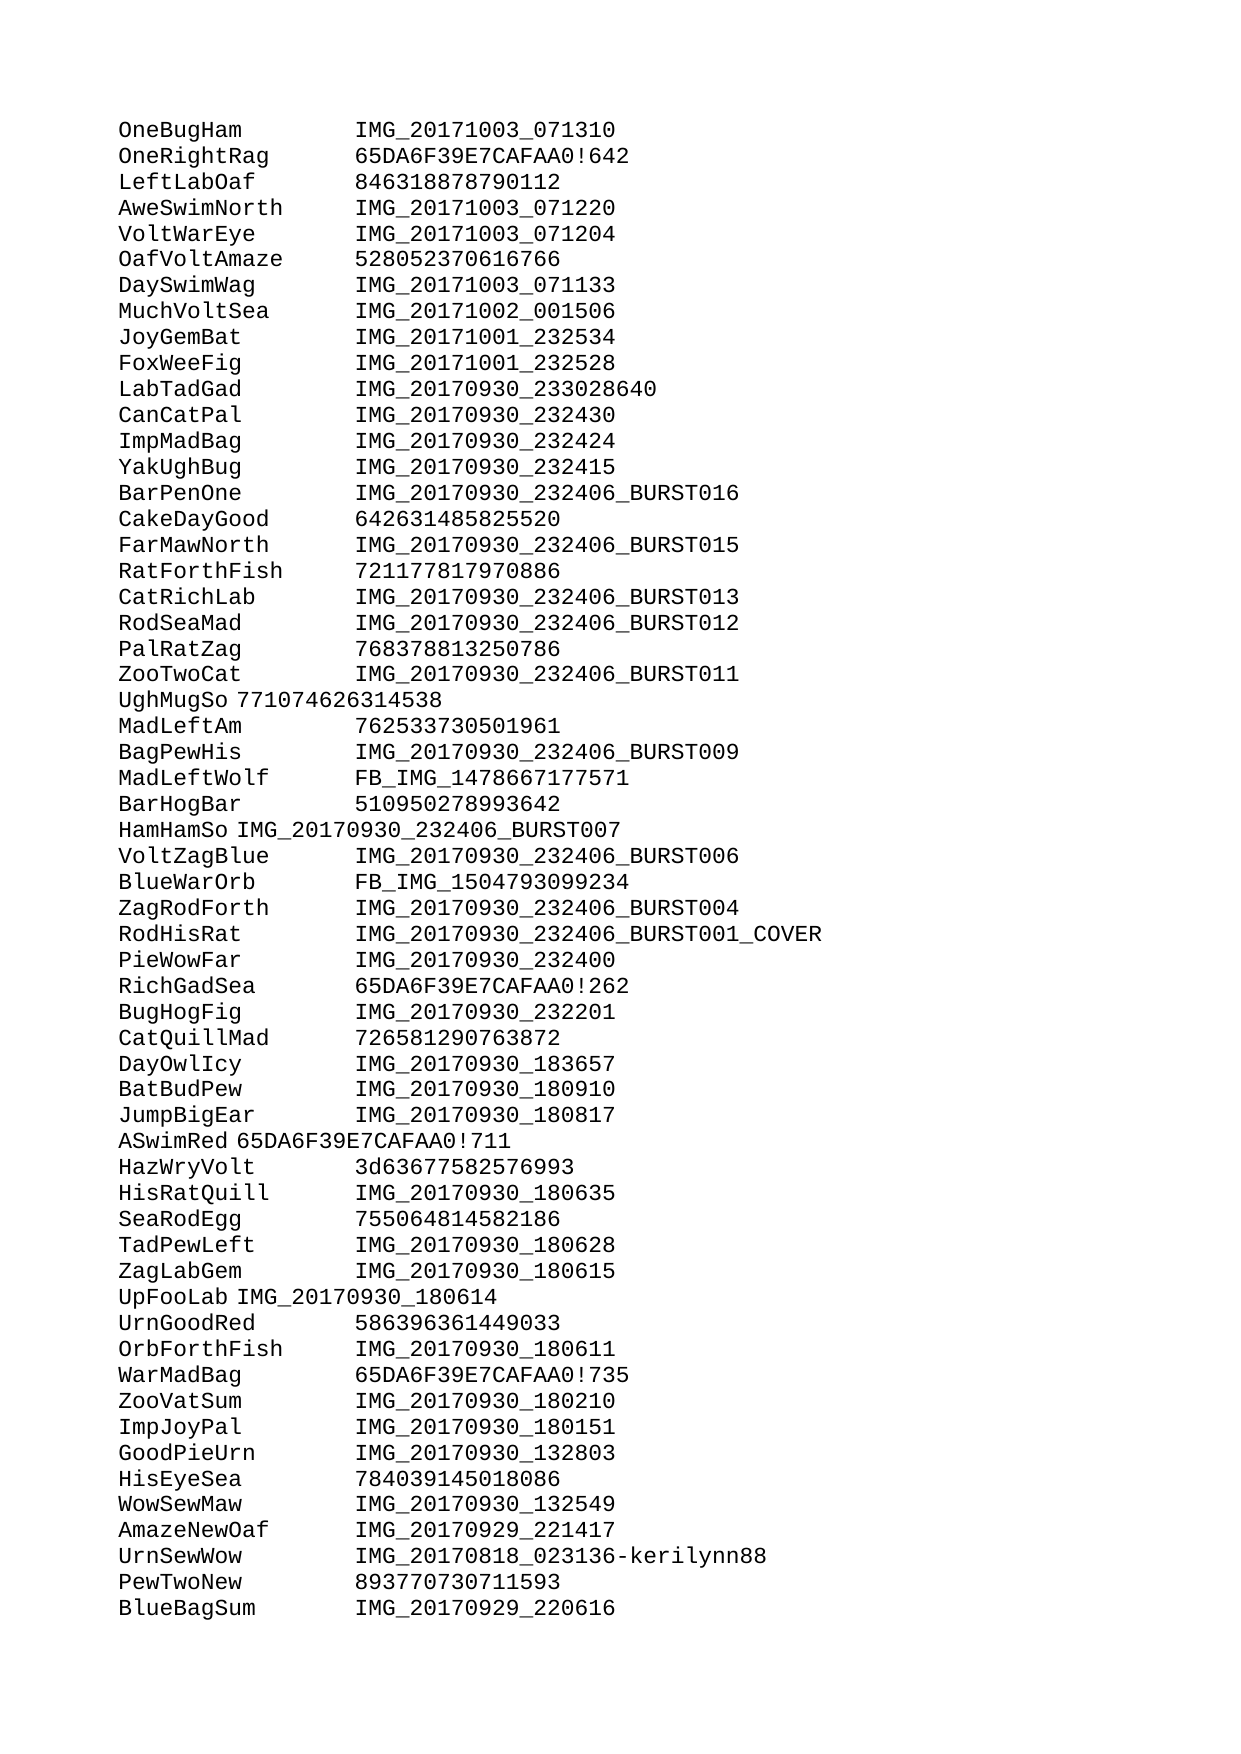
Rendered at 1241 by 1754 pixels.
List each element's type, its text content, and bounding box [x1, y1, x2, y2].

text MuchVoltSea IMG_20171002_001506 [118, 300, 1122, 326]
text FoxWeeFig IMG_20171001_232528 [118, 352, 1122, 377]
text PalRatZag 768378813250786 [118, 637, 1122, 663]
text FarMawNorth IMG_20170930_232406_BURST015 [118, 533, 1122, 559]
text HisEyeSea 784039145018086 [118, 1467, 1122, 1493]
text UpFooLab IMG_20170930_180614 [118, 1285, 1122, 1311]
text ZooVatSum IMG_20170930_180210 [118, 1389, 1122, 1415]
text HisRatQuill IMG_20170930_180635 [118, 1182, 1122, 1207]
text CakeDayGood 642631485825520 [118, 507, 1122, 533]
text HazWryVolt 3d63677582576993 [118, 1156, 1122, 1182]
text BatBudPew IMG_20170930_180910 [118, 1078, 1122, 1104]
text RodHisRat IMG_20170930_232406_BURST001_COVER [118, 922, 1122, 948]
text JoyGemBat IMG_20171001_232534 [118, 326, 1122, 352]
text LabTadGad IMG_20170930_233028640 [118, 377, 1122, 403]
text ZooTwoCat IMG_20170930_232406_BURST011 [118, 663, 1122, 689]
text OneRightRag 65DA6F39E7CAFAA0!642 [118, 144, 1122, 170]
text UghMugSo 771074626314538 [118, 689, 1122, 715]
text MadLeftWolf FB_IMG_1478667177571 [118, 767, 1122, 792]
text ImpJoyPal IMG_20170930_180151 [118, 1415, 1122, 1441]
text LeftLabOaf 846318878790112 [118, 170, 1122, 196]
text BugHogFig IMG_20170930_232201 [118, 1000, 1122, 1026]
text AmazeNewOaf IMG_20170929_221417 [118, 1519, 1122, 1545]
text BlueBagSum IMG_20170929_220616 [118, 1597, 1122, 1622]
text AweSwimNorth IMG_20171003_071220 [118, 196, 1122, 222]
text PewTwoNew 893770730711593 [118, 1571, 1122, 1597]
text OrbForthFish IMG_20170930_180611 [118, 1337, 1122, 1363]
text BarPenOne IMG_20170930_232406_BURST016 [118, 481, 1122, 507]
text SeaRodEgg 755064814582186 [118, 1207, 1122, 1233]
text UrnSewWow IMG_20170818_023136-kerilynn88 [118, 1545, 1122, 1571]
text WarMadBag 65DA6F39E7CAFAA0!735 [118, 1363, 1122, 1389]
text GoodPieUrn IMG_20170930_132803 [118, 1441, 1122, 1467]
text CanCatPal IMG_20170930_232430 [118, 403, 1122, 429]
text OafVoltAmaze 528052370616766 [118, 248, 1122, 274]
text CatQuillMad 726581290763872 [118, 1026, 1122, 1052]
text DayOwlIcy IMG_20170930_183657 [118, 1052, 1122, 1078]
text VoltZagBlue IMG_20170930_232406_BURST006 [118, 844, 1122, 870]
text JumpBigEar IMG_20170930_180817 [118, 1104, 1122, 1130]
text TadPewLeft IMG_20170930_180628 [118, 1233, 1122, 1259]
text BlueWarOrb FB_IMG_1504793099234 [118, 870, 1122, 896]
text DaySwimWag IMG_20171003_071133 [118, 274, 1122, 300]
text ZagRodForth IMG_20170930_232406_BURST004 [118, 896, 1122, 922]
text CatRichLab IMG_20170930_232406_BURST013 [118, 585, 1122, 611]
text RatForthFish 721177817970886 [118, 559, 1122, 585]
text RichGadSea 65DA6F39E7CAFAA0!262 [118, 974, 1122, 1000]
text ASwimRed 65DA6F39E7CAFAA0!711 [118, 1130, 1122, 1156]
text VoltWarEye IMG_20171003_071204 [118, 222, 1122, 248]
text UrnGoodRed 586396361449033 [118, 1311, 1122, 1337]
text ImpMadBag IMG_20170930_232424 [118, 429, 1122, 455]
text YakUghBug IMG_20170930_232415 [118, 455, 1122, 481]
text MadLeftAm 762533730501961 [118, 715, 1122, 741]
text BarHogBar 510950278993642 [118, 792, 1122, 818]
text PieWowFar IMG_20170930_232400 [118, 948, 1122, 974]
text BagPewHis IMG_20170930_232406_BURST009 [118, 741, 1122, 767]
text RodSeaMad IMG_20170930_232406_BURST012 [118, 611, 1122, 637]
text ZagLabGem IMG_20170930_180615 [118, 1259, 1122, 1285]
text WowSewMaw IMG_20170930_132549 [118, 1493, 1122, 1519]
text HamHamSo IMG_20170930_232406_BURST007 [118, 818, 1122, 844]
text OneBugHam IMG_20171003_071310 [118, 118, 1122, 144]
